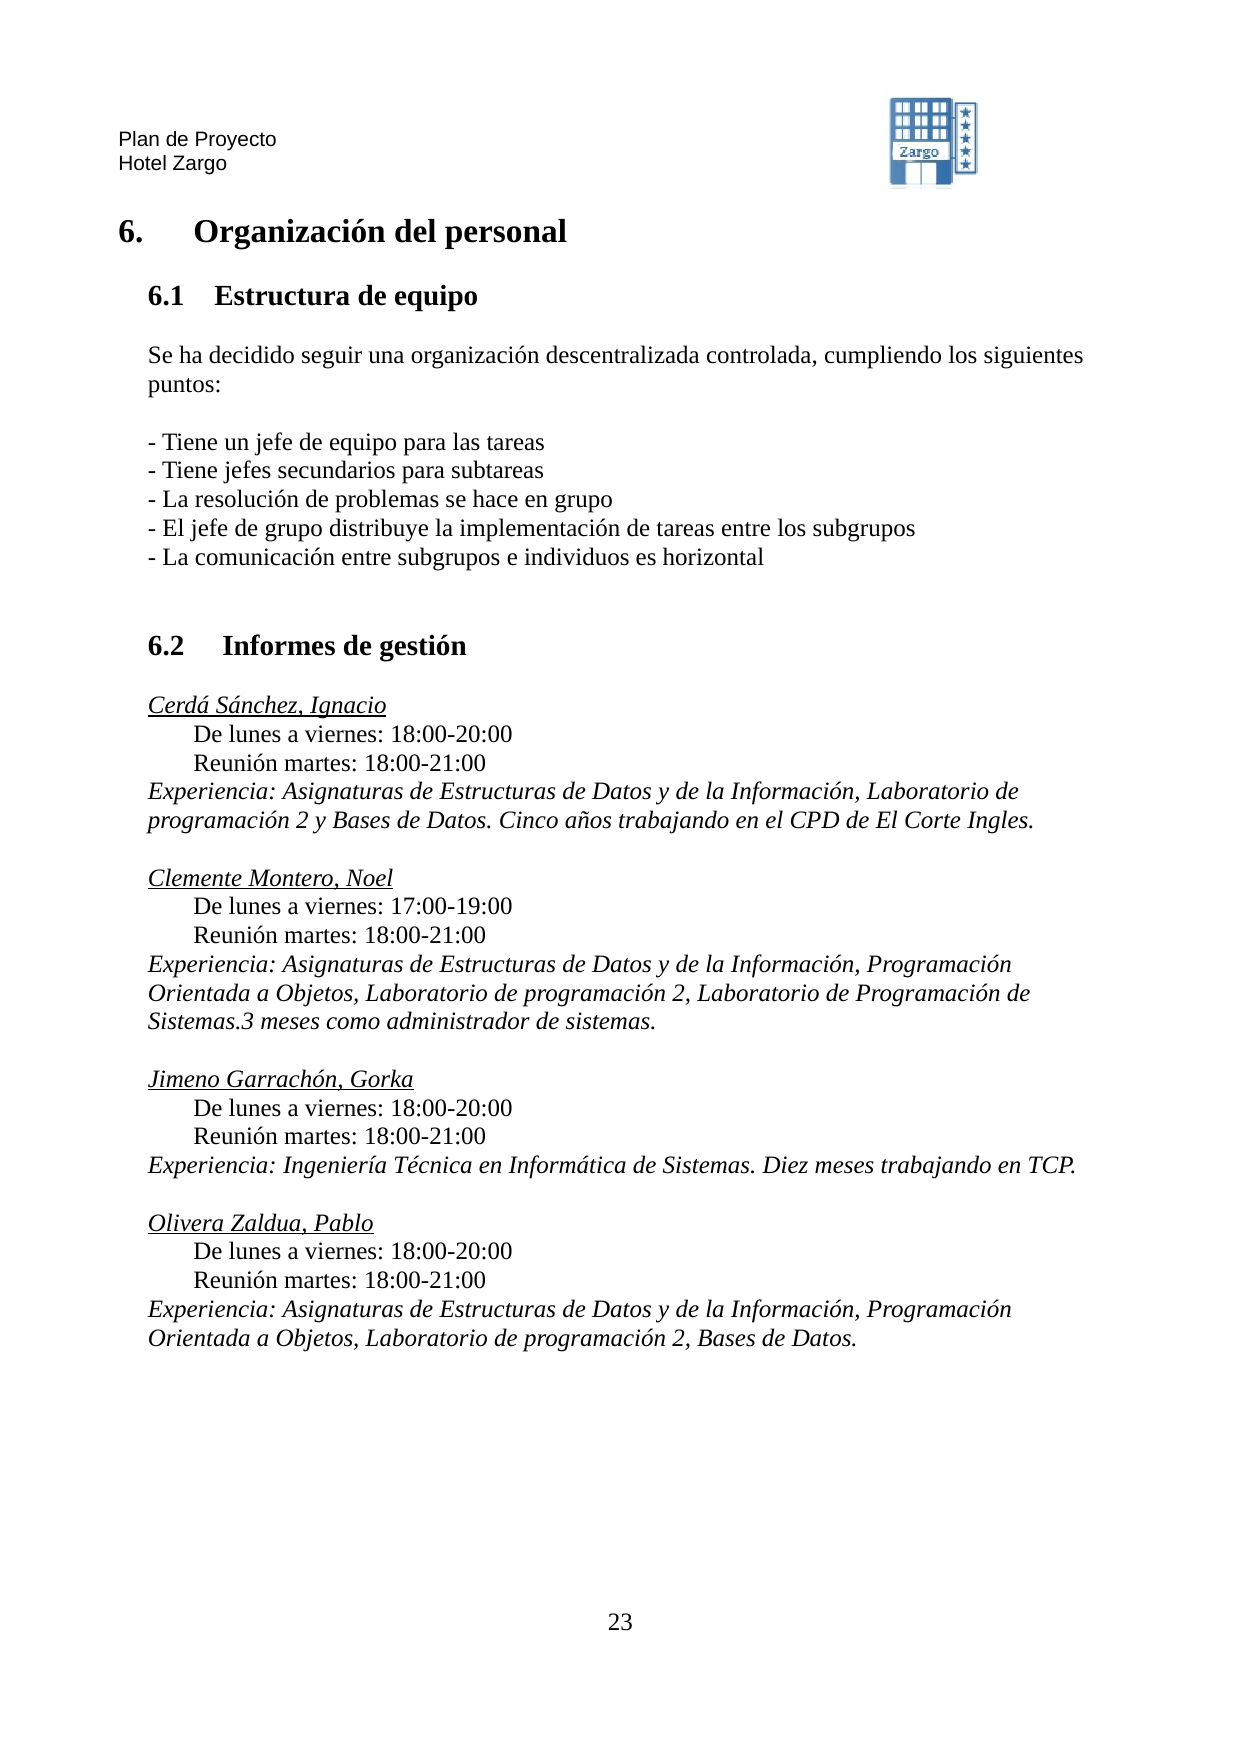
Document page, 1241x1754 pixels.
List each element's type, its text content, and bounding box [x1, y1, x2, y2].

text Experiencia: Asignaturas de Estructuras de Datos y de la Información, Programación Orientada a Objetos, Laboratorio de programación 2, Bases de Datos. [148, 1294, 1122, 1351]
picture [880, 89, 986, 189]
text - Tiene un jefe de equipo para las tareas [118, 427, 1122, 455]
text De lunes a viernes: 18:00-20:00 [148, 719, 1122, 748]
text Experiencia: Asignaturas de Estructuras de Datos y de la Información, Laboratorio de programación 2 y Bases de Datos. Cinco años trabajando en el CPD de El Corte Ingles. [148, 776, 1122, 834]
text Experiencia: Ingeniería Técnica en Informática de Sistemas. Diez meses trabajando en TCP. [148, 1150, 1122, 1179]
list Organización del personal [118, 211, 1122, 249]
text Jimeno Garrachón, Gorka [148, 1064, 1122, 1093]
text Experiencia: Asignaturas de Estructuras de Datos y de la Información, Programación Orientada a Objetos, Laboratorio de programación 2, Laboratorio de Programación de Sistemas.3 meses como administrador de sistemas. [148, 949, 1122, 1035]
text - Tiene jefes secundarios para subtareas [118, 455, 1122, 484]
text Reunión martes: 18:00-21:00 [148, 1121, 1122, 1150]
text De lunes a viernes: 18:00-20:00 [148, 1236, 1122, 1265]
text Cerdá Sánchez, Ignacio [148, 690, 1122, 719]
text Reunión martes: 18:00-21:00 [148, 748, 1122, 776]
text - El jefe de grupo distribuye la implementación de tareas entre los subgrupos [118, 513, 1122, 542]
text Olivera Zaldua, Pablo [148, 1208, 1122, 1236]
text Reunión martes: 18:00-21:00 [148, 1265, 1122, 1294]
text De lunes a viernes: 18:00-20:00 [148, 1093, 1122, 1121]
list Estructura de equipo [148, 278, 1122, 312]
text Clemente Montero, Noel [148, 863, 1122, 891]
text - La comunicación entre subgrupos e individuos es horizontal [118, 542, 1122, 570]
text De lunes a viernes: 17:00-19:00 [148, 891, 1122, 920]
text Reunión martes: 18:00-21:00 [148, 920, 1122, 949]
text - La resolución de problemas se hace en grupo [118, 484, 1122, 513]
text Se ha decidido seguir una organización descentralizada controlada, cumpliendo los siguientes puntos: [148, 340, 1122, 398]
list Informes de gestión [148, 628, 1122, 661]
